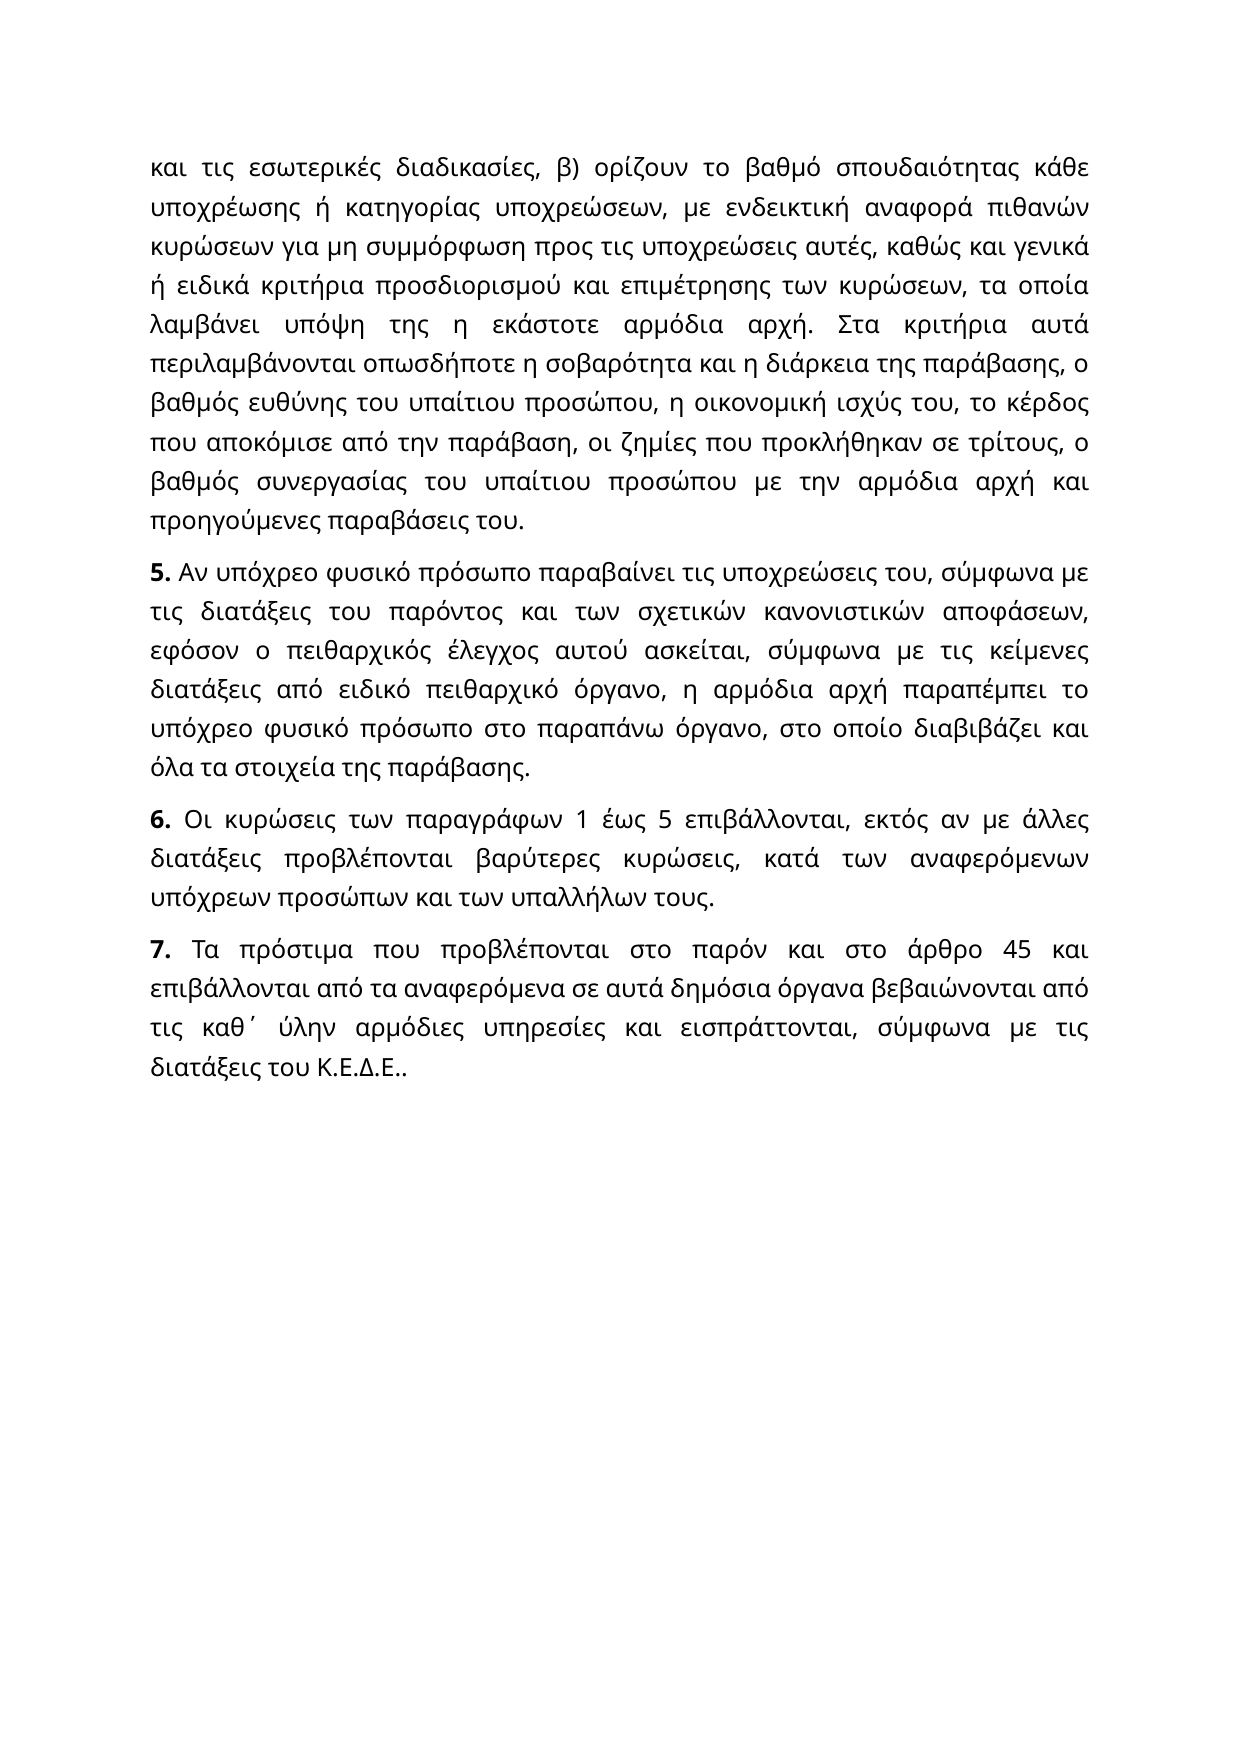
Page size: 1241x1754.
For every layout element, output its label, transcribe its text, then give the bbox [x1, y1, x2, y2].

text και τις εσωτερικές διαδικασίες, β) ορίζουν το βαθμό σπουδαιότητας κάθε υποχρέωσης ή κατηγορίας υποχρεώσεων, με ενδεικτική αναφορά πιθανών κυρώσεων για μη συμμόρφωση προς τις υποχρεώσεις αυτές, καθώς και γενικά ή ειδικά κριτήρια προσδιορισμού και επιμέτρησης των κυρώσεων, τα οποία λαμβάνει υπόψη της η εκάστοτε αρμόδια αρχή. Στα κριτήρια αυτά περιλαμβάνονται οπωσδήποτε η σοβαρότητα και η διάρκεια της παράβασης, ο βαθμός ευθύνης του υπαίτιου προσώπου, η οικονομική ισχύς του, το κέρδος που αποκόμισε από την παράβαση, οι ζημίες που προκλήθηκαν σε τρίτους, ο βαθμός συνεργασίας του υπαίτιου προσώπου με την αρμόδια αρχή και προηγούμενες παραβάσεις του. [150, 150, 1090, 537]
text 6. Οι κυρώσεις των παραγράφων 1 έως 5 επιβάλλονται, εκτός αν με άλλες διατάξεις προβλέπονται βαρύτερες κυρώσεις, κατά των αναφερόμενων υπόχρεων προσώπων και των υπαλλήλων τους. [150, 802, 1090, 914]
text 7. Τα πρόστιμα που προβλέπονται στο παρόν και στο άρθρο 45 και επιβάλλονται από τα αναφερόμενα σε αυτά δημόσια όργανα βεβαιώνονται από τις καθ΄ ύλην αρμόδιες υπηρεσίες και εισπράττονται, σύμφωνα με τις διατάξεις του Κ.Ε.Δ.Ε.. [150, 932, 1090, 1083]
text 5. Αν υπόχρεο φυσικό πρόσωπο παραβαίνει τις υποχρεώσεις του, σύμφωνα με τις διατάξεις του παρόντος και των σχετικών κανονιστικών αποφάσεων, εφόσον ο πειθαρχικός έλεγχος αυτού ασκείται, σύμφωνα με τις κείμενες διατάξεις από ειδικό πειθαρχικό όργανο, η αρμόδια αρχή παραπέμπει το υπόχρεο φυσικό πρόσωπο στο παραπάνω όργανο, στο οποίο διαβιβάζει και όλα τα στοιχεία της παράβασης. [150, 554, 1090, 784]
